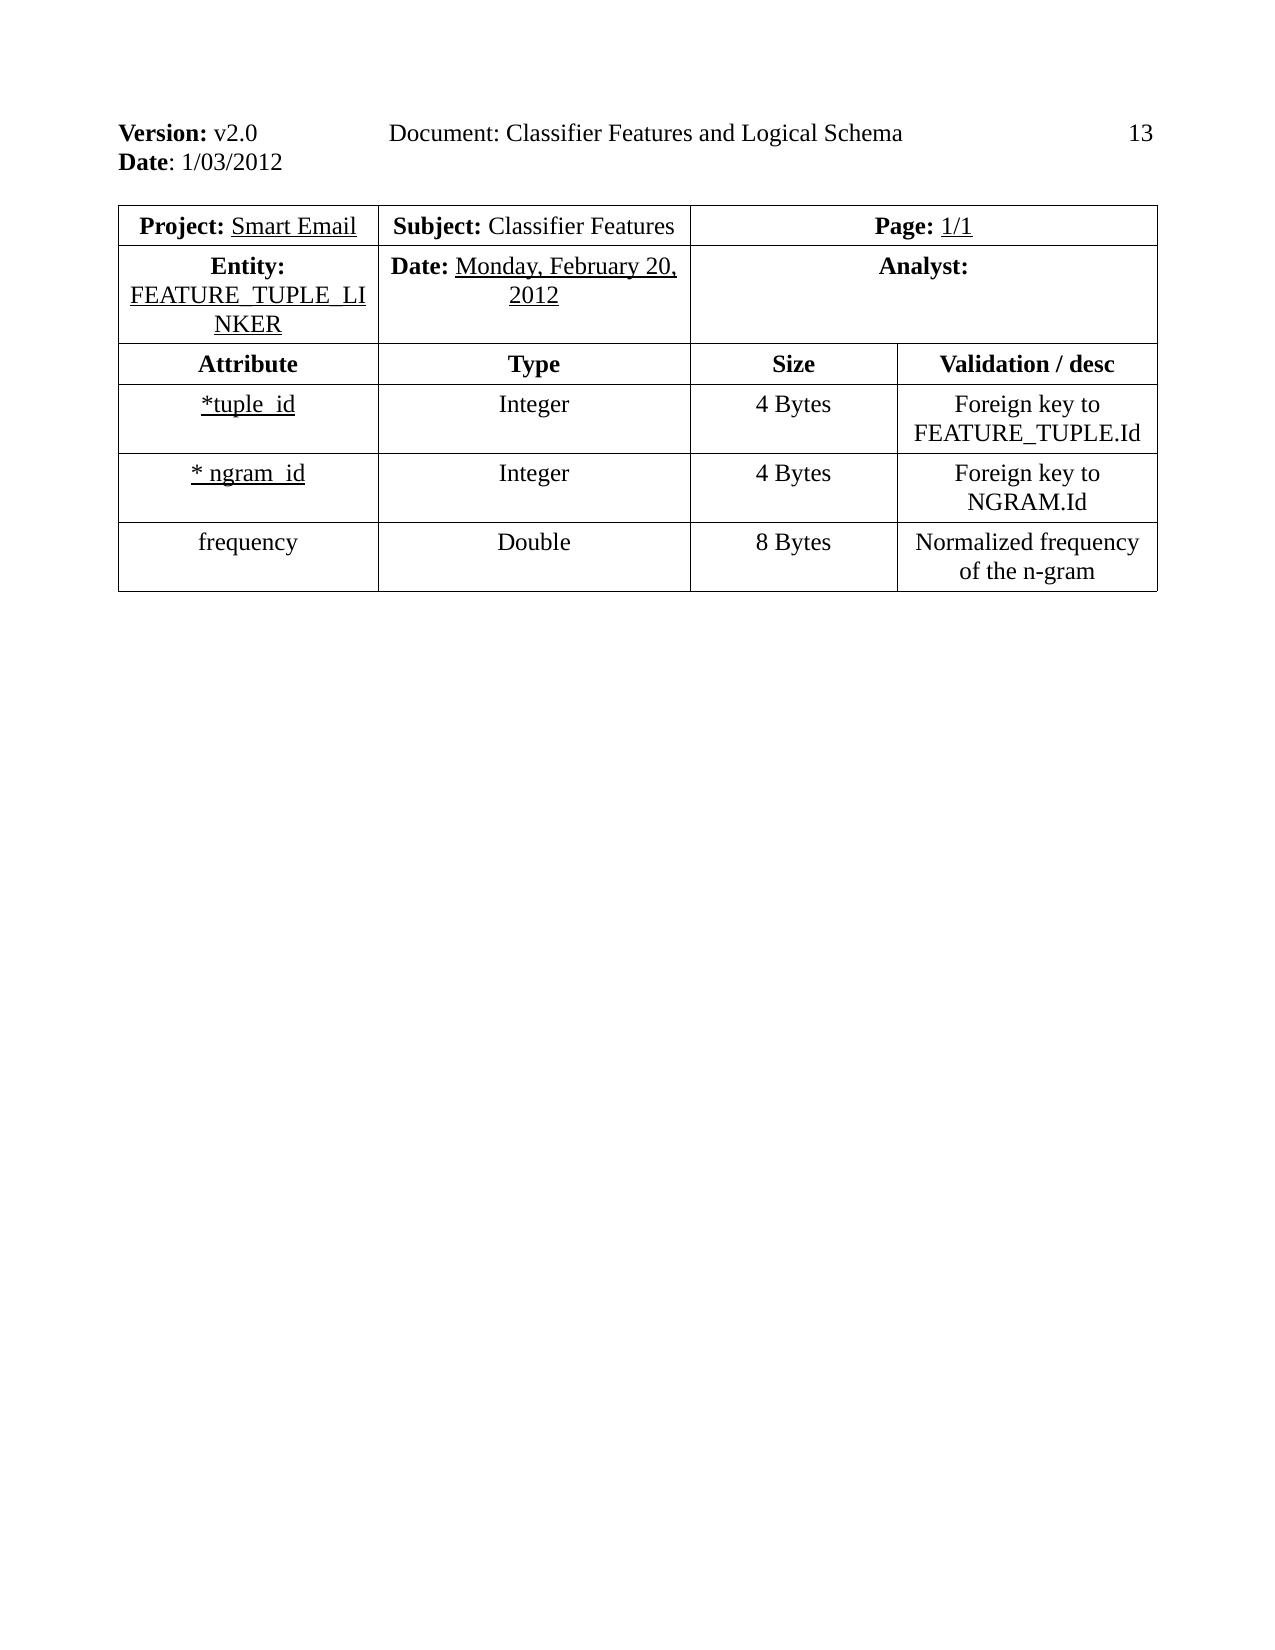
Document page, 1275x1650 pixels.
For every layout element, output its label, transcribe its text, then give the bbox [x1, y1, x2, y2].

table_cell * ngram_id [119, 454, 378, 522]
table_cell Size [691, 344, 897, 383]
table_header Project: Smart Email [119, 206, 378, 245]
table_header Subject: Classifier Features [379, 206, 690, 245]
table_cell Foreign key to FEATURE_TUPLE.Id [898, 385, 1157, 453]
table_cell Attribute [119, 344, 378, 383]
table_cell Double [379, 523, 690, 591]
table_cell Integer [379, 385, 690, 453]
table_cell Analyst: [691, 246, 1157, 343]
table_header Page: 1/1 [691, 206, 1157, 245]
table_cell 4 Bytes [691, 454, 897, 522]
table_cell 8 Bytes [691, 523, 897, 591]
table_cell frequency [119, 523, 378, 591]
table_cell Normalized frequency of the n-gram [898, 523, 1157, 591]
table_cell Date: Monday, February 20, 2012 [379, 246, 690, 343]
table_cell 4 Bytes [691, 385, 897, 453]
table_cell Foreign key to NGRAM.Id [898, 454, 1157, 522]
table_cell *tuple_id [119, 385, 378, 453]
table_cell Integer [379, 454, 690, 522]
table_cell Validation / desc [898, 344, 1157, 383]
table_cell Entity: FEATURE_TUPLE_LINKER [119, 246, 378, 343]
table_cell Type [379, 344, 690, 383]
